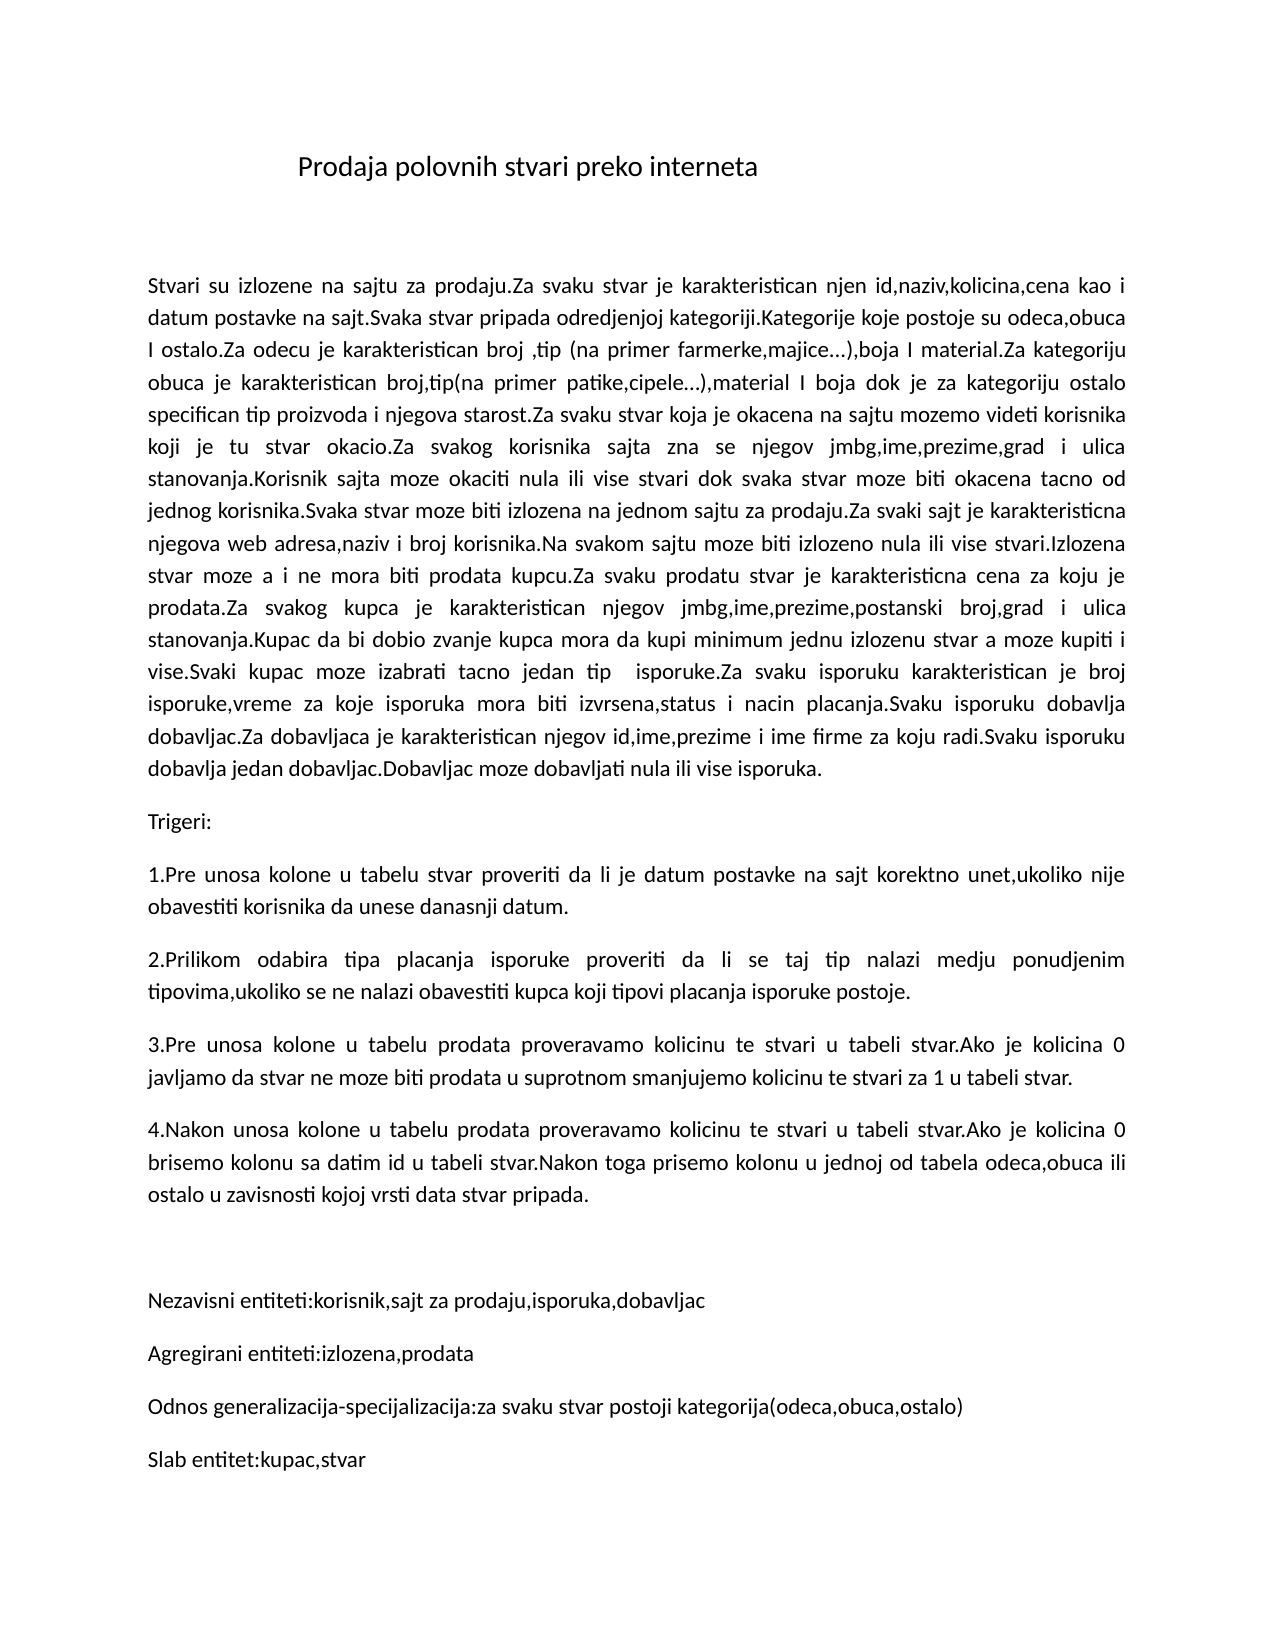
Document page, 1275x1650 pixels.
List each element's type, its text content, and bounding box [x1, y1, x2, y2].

text Nezavisni entiteti:korisnik,sajt za prodaju,isporuka,dobavljac [148, 1286, 1127, 1314]
text Slab entitet:kupac,stvar [148, 1445, 1127, 1473]
text Odnos generalizacija-specijalizacija:za svaku stvar postoji kategorija(odeca,obuca,ostalo) [148, 1392, 1127, 1420]
text Stvari su izlozene na sajtu za prodaju.Za svaku stvar je karakteristican njen id,naziv,kolicina,cena kao i datum postavke na sajt.Svaka stvar pripada odredjenjoj kategoriji.Kategorije koje postoje su odeca,obuca I ostalo.Za odecu je karakteristican broj ,tip (na primer farmerke,majice...),boja I material.Za kategoriju obuca je karakteristican broj,tip(na primer patike,cipele…),material I boja dok je za kategoriju ostalo specifican tip proizvoda i njegova starost.Za svaku stvar koja je okacena na sajtu mozemo videti korisnika koji je tu stvar okacio.Za svakog korisnika sajta zna se njegov jmbg,ime,prezime,grad i ulica stanovanja.Korisnik sajta moze okaciti nula ili vise stvari dok svaka stvar moze biti okacena tacno od jednog korisnika.Svaka stvar moze biti izlozena na jednom sajtu za prodaju.Za svaki sajt je karakteristicna njegova web adresa,naziv i broj korisnika.Na svakom sajtu moze biti izlozeno nula ili vise stvari.Izlozena stvar moze a i ne mora biti prodata kupcu.Za svaku prodatu stvar je karakteristicna cena za koju je prodata.Za svakog kupca je karakteristican njegov jmbg,ime,prezime,postanski broj,grad i ulica stanovanja.Kupac da bi dobio zvanje kupca mora da kupi minimum jednu izlozenu stvar a moze kupiti i vise.Svaki kupac moze izabrati tacno jedan tip isporuke.Za svaku isporuku karakteristican je broj isporuke,vreme za koje isporuka mora biti izvrsena,status i nacin placanja.Svaku isporuku dobavlja dobavljac.Za dobavljaca je karakteristican njegov id,ime,prezime i ime firme za koju radi.Svaku isporuku dobavlja jedan dobavljac.Dobavljac moze dobavljati nula ili vise isporuka. [148, 271, 1127, 782]
text Agregirani entiteti:izlozena,prodata [148, 1339, 1127, 1367]
text 4.Nakon unosa kolone u tabelu prodata proveravamo kolicinu te stvari u tabeli stvar.Ako je kolicina 0 brisemo kolonu sa datim id u tabeli stvar.Nakon toga prisemo kolonu u jednoj od tabela odeca,obuca ili ostalo u zavisnosti kojoj vrsti data stvar pripada. [148, 1116, 1127, 1208]
text Prodaja polovnih stvari preko interneta [148, 148, 1127, 183]
text 3.Pre unosa kolone u tabelu prodata proveravamo kolicinu te stvari u tabeli stvar.Ako je kolicina 0 javljamo da stvar ne moze biti prodata u suprotnom smanjujemo kolicinu te stvari za 1 u tabeli stvar. [148, 1030, 1127, 1091]
text 1.Pre unosa kolone u tabelu stvar proveriti da li je datum postavke na sajt korektno unet,ukoliko nije obavestiti korisnika da unese danasnji datum. [148, 860, 1127, 920]
text 2.Prilikom odabira tipa placanja isporuke proveriti da li se taj tip nalazi medju ponudjenim tipovima,ukoliko se ne nalazi obavestiti kupca koji tipovi placanja isporuke postoje. [148, 945, 1127, 1005]
text Trigeri: [148, 807, 1127, 835]
